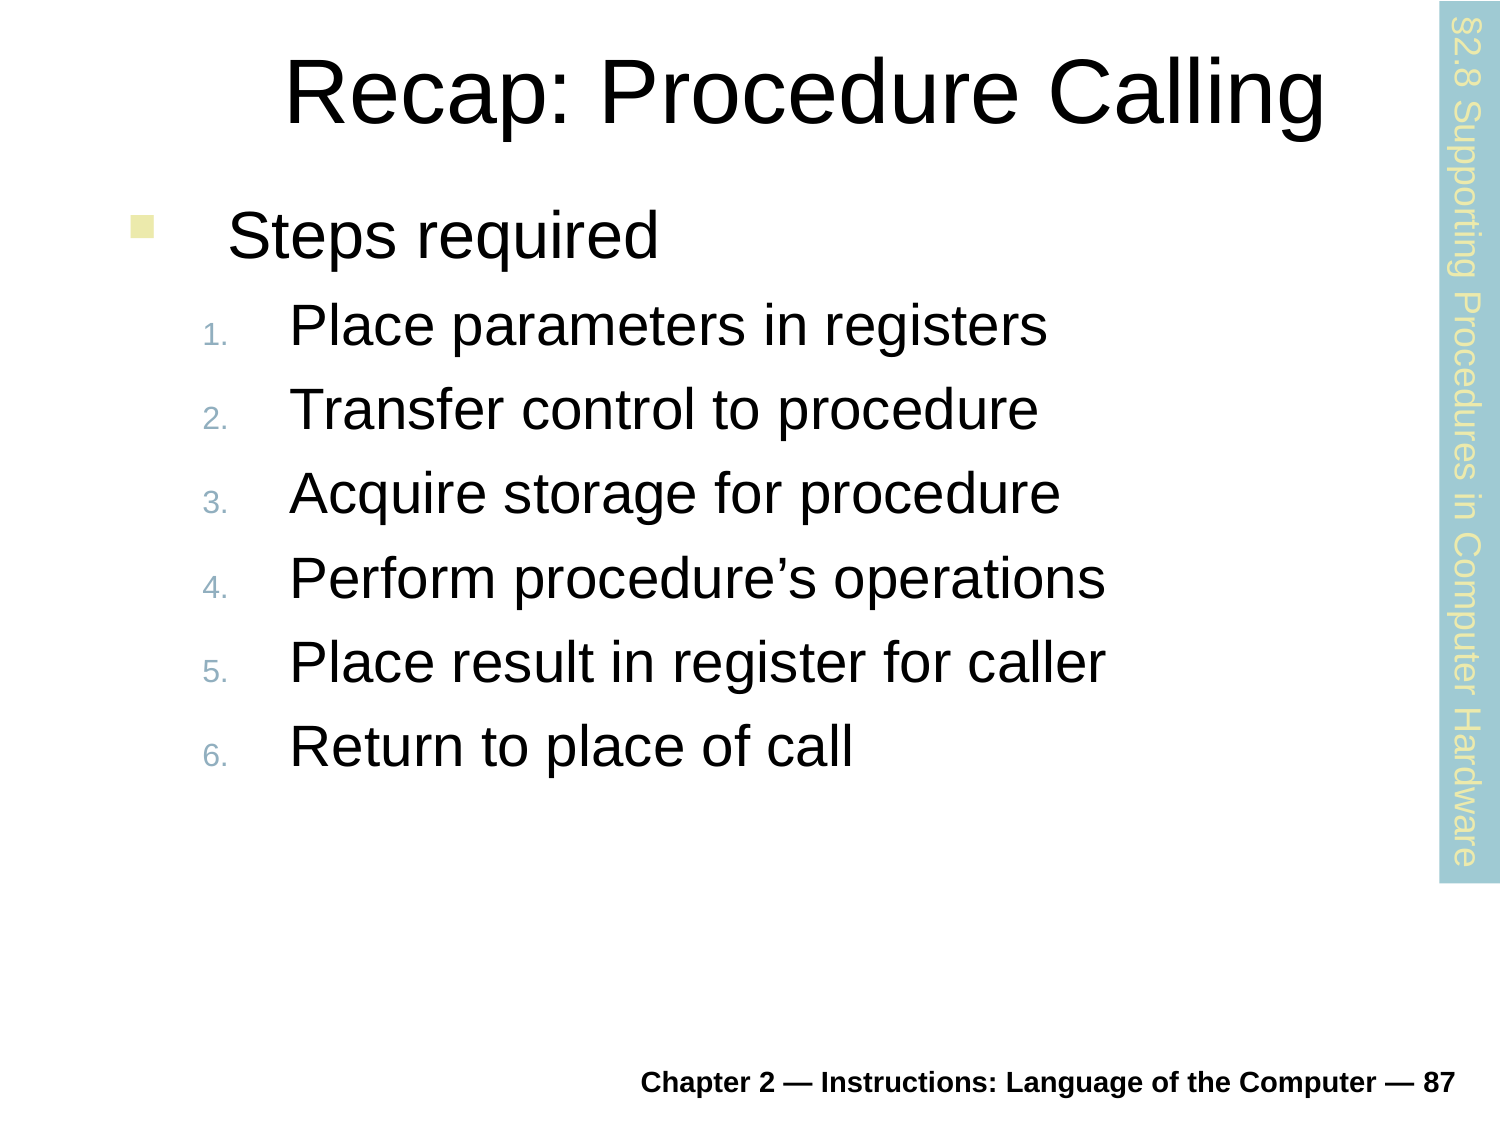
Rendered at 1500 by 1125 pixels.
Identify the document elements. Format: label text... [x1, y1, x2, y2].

text_box §2.8 Supporting Procedures in Computer Hardware [1439, 1, 1500, 884]
list Steps required Place parameters in registers Transfer control to procedure Acquire storage for procedure Perform procedure’s operations Place result in register for caller Return to place of call [112, 184, 1469, 1024]
text_box Chapter 2 — Instructions: Language of the Computer — <number> [277, 1046, 1471, 1106]
title Recap: Procedure Calling [112, 23, 1439, 149]
